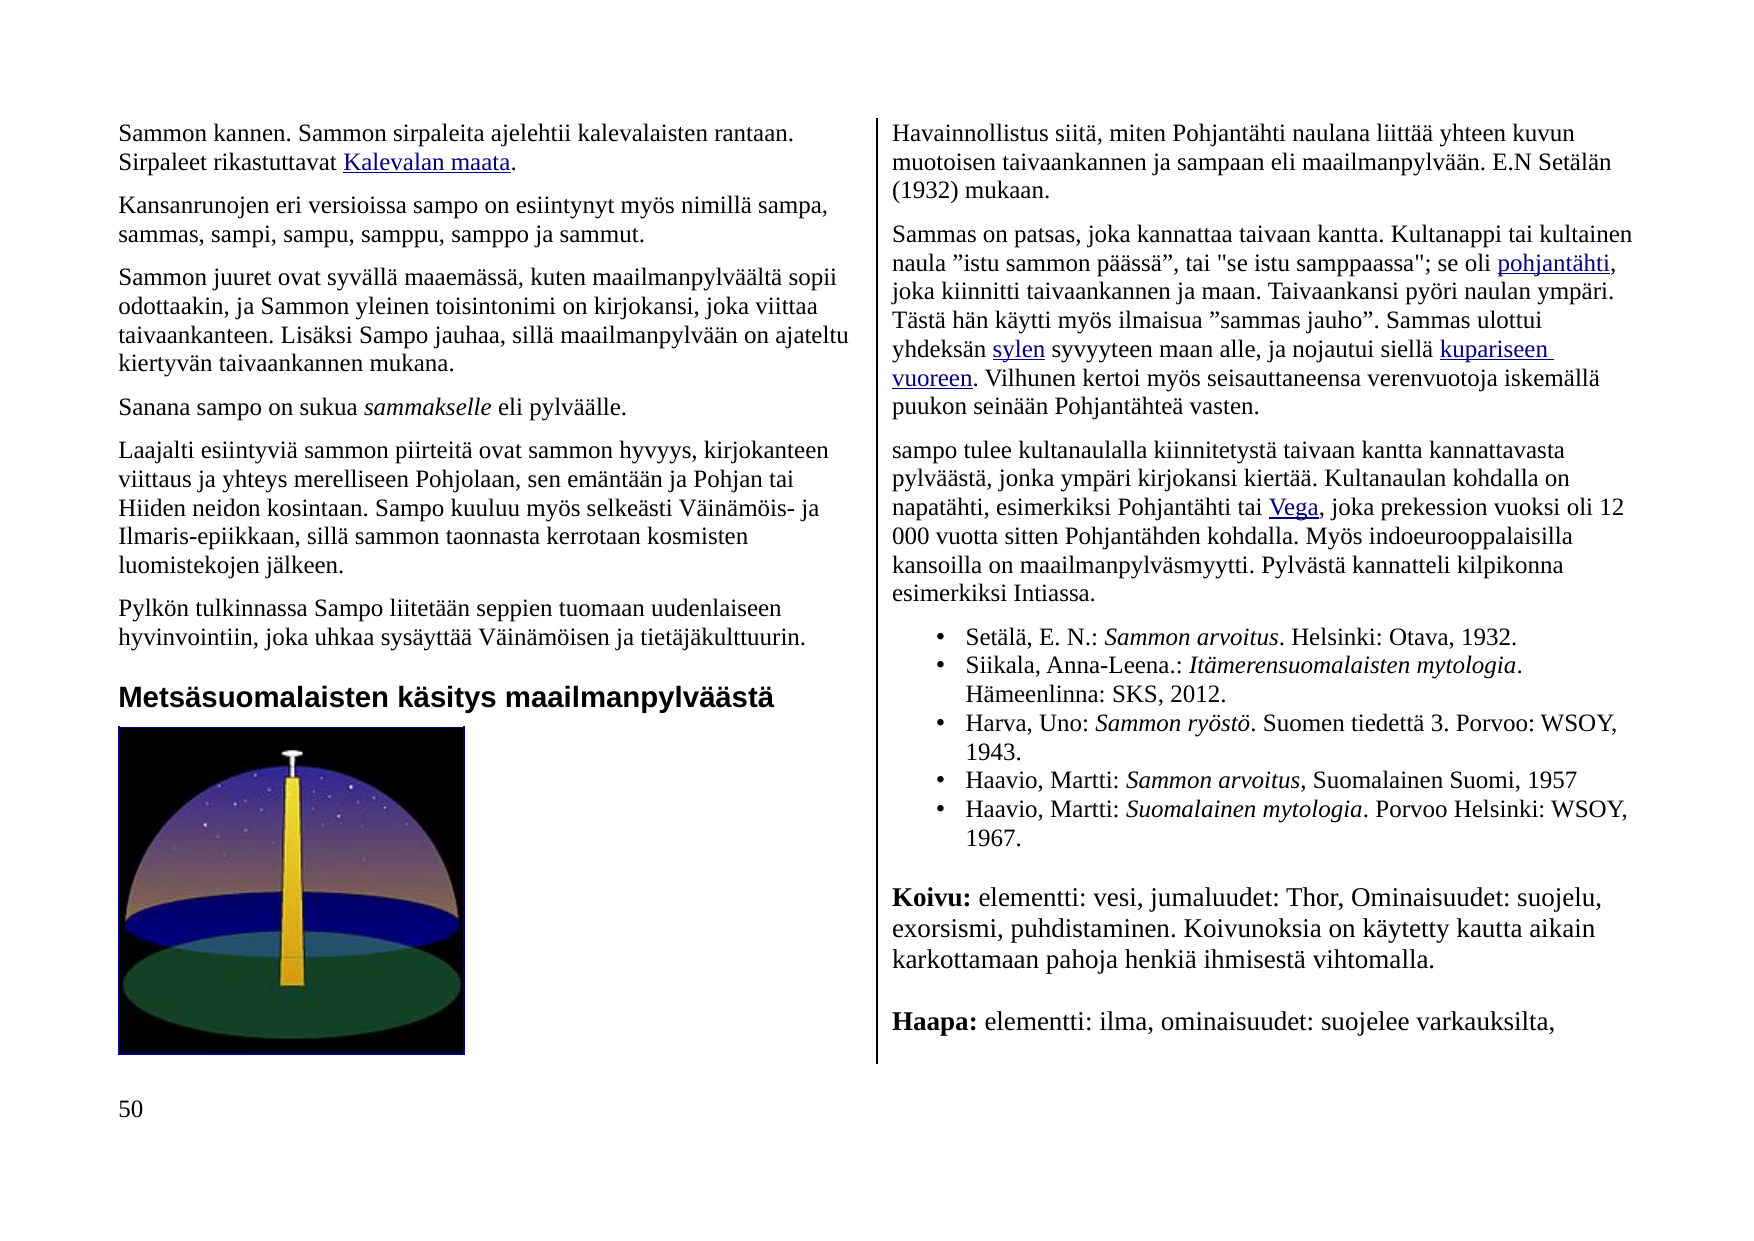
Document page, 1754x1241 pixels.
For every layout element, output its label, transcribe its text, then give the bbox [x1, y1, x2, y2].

text Sanana sampo on sukua sammakselle eli pylväälle. [118, 392, 862, 421]
text Kansanrunojen eri versioissa sampo on esiintynyt myös nimillä sampa, sammas, sampi, sampu, samppu, samppo ja sammut. [118, 190, 862, 248]
text Havainnollistus siitä, miten Pohjantähti naulana liittää yhteen kuvun muotoisen taivaankannen ja sampaan eli maailmanpylvään. E.N Setälän (1932) mukaan. [892, 118, 1635, 204]
list Haavio, Martti: Suomalainen mytologia. Porvoo Helsinki: WSOY, 1967. [936, 794, 1635, 852]
picture [120, 728, 463, 1053]
text Koivu: elementti: vesi, jumaluudet: Thor, Ominaisuudet: suojelu, exorsismi, puhdistaminen. Koivunoksia on käytetty kautta aikain karkottamaan pahoja henkiä ihmisestä vihtomalla. Haapa: elementti: ilma, ominaisuudet: suojelee varkauksilta, [892, 881, 1635, 1036]
text sampo tulee kultanaulalla kiinnitetystä taivaan kantta kannattavasta pylväästä, jonka ympäri kirjokansi kiertää. Kultanaulan kohdalla on napatähti, esimerkiksi Pohjantähti tai Vega, joka prekession vuoksi oli 12 000 vuotta sitten Pohjantähden kohdalla. Myös indoeurooppalaisilla kansoilla on maailmanpylväsmyytti. Pylvästä kannatteli kilpikonna esimerkiksi Intiassa. [892, 435, 1635, 607]
text Pylkön tulkinnassa Sampo liitetään seppien tuomaan uudenlaiseen hyvinvointiin, joka uhkaa sysäyttää Väinämöisen ja tietäjäkulttuurin. [118, 593, 862, 651]
subtitle Metsäsuomalaisten käsitys maailmanpylväästä [118, 680, 862, 714]
text Sammon kannen. Sammon sirpaleita ajelehtii kalevalaisten rantaan. Sirpaleet rikastuttavat Kalevalan maata. [118, 118, 862, 176]
list Siikala, Anna-Leena.: Itämerensuomalaisten mytologia. Hämeenlinna: SKS, 2012. [936, 651, 1635, 708]
list Setälä, E. N.: Sammon arvoitus. Helsinki: Otava, 1932. [936, 622, 1635, 651]
text Sammas on patsas, joka kannattaa taivaan kantta. Kultanappi tai kultainen naula ”istu sammon päässä”, tai "se istu samppaassa"; se oli pohjantähti, joka kiinnitti taivaankannen ja maan. Taivaankansi pyöri naulan ympäri. Tästä hän käytti myös ilmaisua ”sammas jauho”. Sammas ulottui yhdeksän sylen syvyyteen maan alle, ja nojautui siellä kupariseen vuoreen. Vilhunen kertoi myös seisauttaneensa verenvuotoja iskemällä puukon seinään Pohjantähteä vasten. [892, 219, 1635, 420]
text Laajalti esiintyviä sammon piirteitä ovat sammon hyvyys, kirjokanteen viittaus ja yhteys merelliseen Pohjolaan, sen emäntään ja Pohjan tai Hiiden neidon kosintaan. Sampo kuuluu myös selkeästi Väinämöis- ja Ilmaris-epiikkaan, sillä sammon taonnasta kerrotaan kosmisten luomistekojen jälkeen. [118, 435, 862, 579]
list Harva, Uno: Sammon ryöstö. Suomen tiedettä 3. Porvoo: WSOY, 1943. [936, 708, 1635, 766]
text Sammon juuret ovat syvällä maaemässä, kuten maailmanpylväältä sopii odottaakin, ja Sammon yleinen toisintonimi on kirjokansi, joka viittaa taivaankanteen. Lisäksi Sampo jauhaa, sillä maailmanpylvään on ajateltu kiertyvän taivaankannen mukana. [118, 262, 862, 377]
list Haavio, Martti: Sammon arvoitus, Suomalainen Suomi, 1957 [936, 766, 1635, 794]
